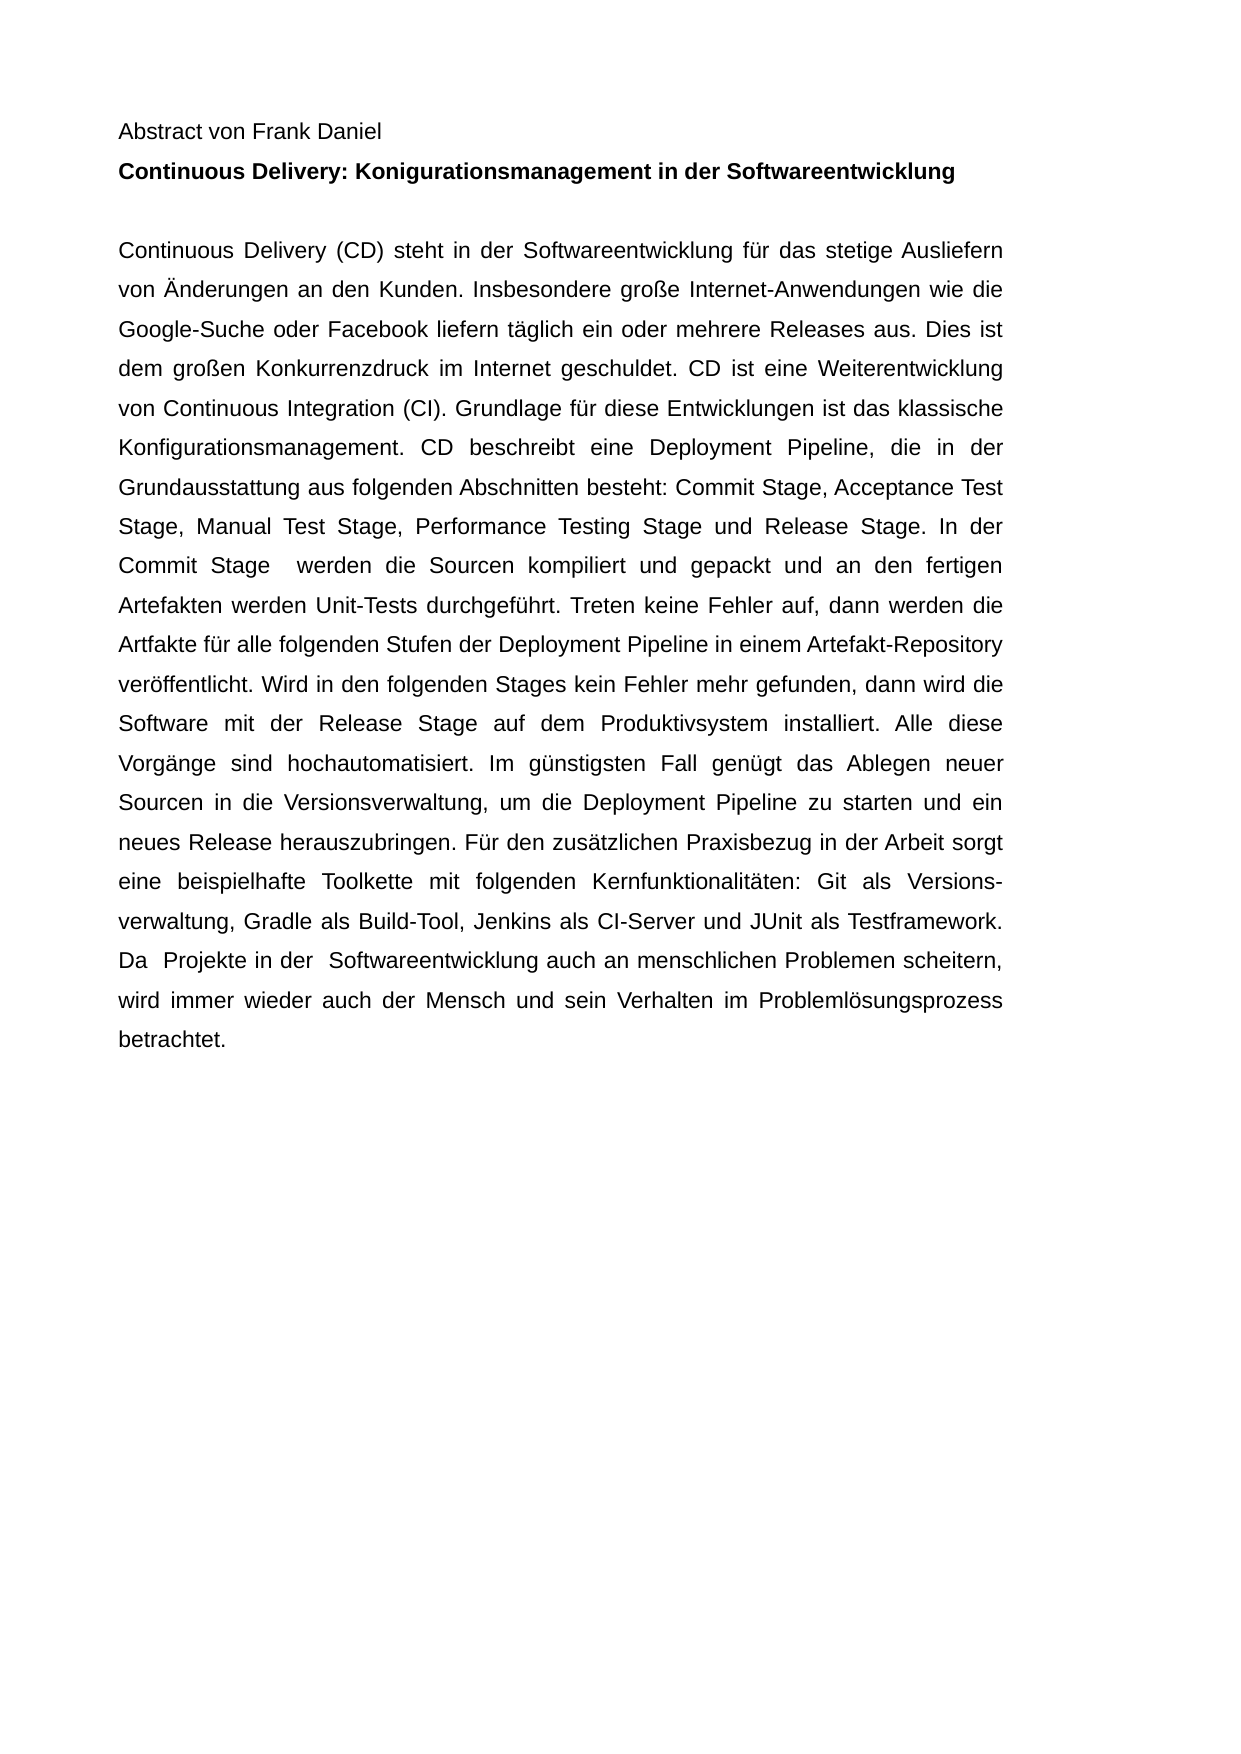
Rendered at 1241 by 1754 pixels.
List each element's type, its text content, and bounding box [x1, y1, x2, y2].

text Continuous Delivery (CD) steht in der Softwareentwicklung für das stetige Ausliefern von Änderungen an den Kunden. Insbesondere große Internet-Anwendungen wie die Google-Suche oder Facebook liefern täglich ein oder mehrere Releases aus. Dies ist dem großen Konkurrenzdruck im Internet geschuldet. CD ist eine Weiterentwicklung von Continuous Integration (CI). Grundlage für diese Entwicklungen ist das klassische Konfigurationsmanagement. CD beschreibt eine Deployment Pipeline, die in der Grundausstattung aus folgenden Abschnitten besteht: Commit Stage, Acceptance Test Stage, Manual Test Stage, Performance Testing Stage und Release Stage. In der Commit Stage werden die Sourcen kompiliert und gepackt und an den fertigen Artefakten werden Unit-Tests durchgeführt. Treten keine Fehler auf, dann werden die Artfakte für alle folgenden Stufen der Deployment Pipeline in einem Artefakt-Repository veröffentlicht. Wird in den folgenden Stages kein Fehler mehr gefunden, dann wird die Software mit der Release Stage auf dem Produktivsystem installiert. Alle diese Vorgänge sind hochautomatisiert. Im günstigsten Fall genügt das Ablegen neuer Sourcen in die Versionsverwaltung, um die Deployment Pipeline zu starten und ein neues Release herauszubringen. Für den zusätzlichen Praxisbezug in der Arbeit sorgt eine beispielhafte Toolkette mit folgenden Kernfunktionalitäten: Git als Versions-verwaltung, Gradle als Build-Tool, Jenkins als CI-Server und JUnit als Testframework. Da Projekte in der Softwareentwicklung auch an menschlichen Problemen scheitern, wird immer wieder auch der Mensch und sein Verhalten im Problemlösungsprozess betrachtet. [118, 237, 1004, 1052]
text Continuous Delivery: Konigurationsmanagement in der Softwareentwicklung [118, 158, 1004, 184]
text Abstract von Frank Daniel [118, 118, 1004, 144]
